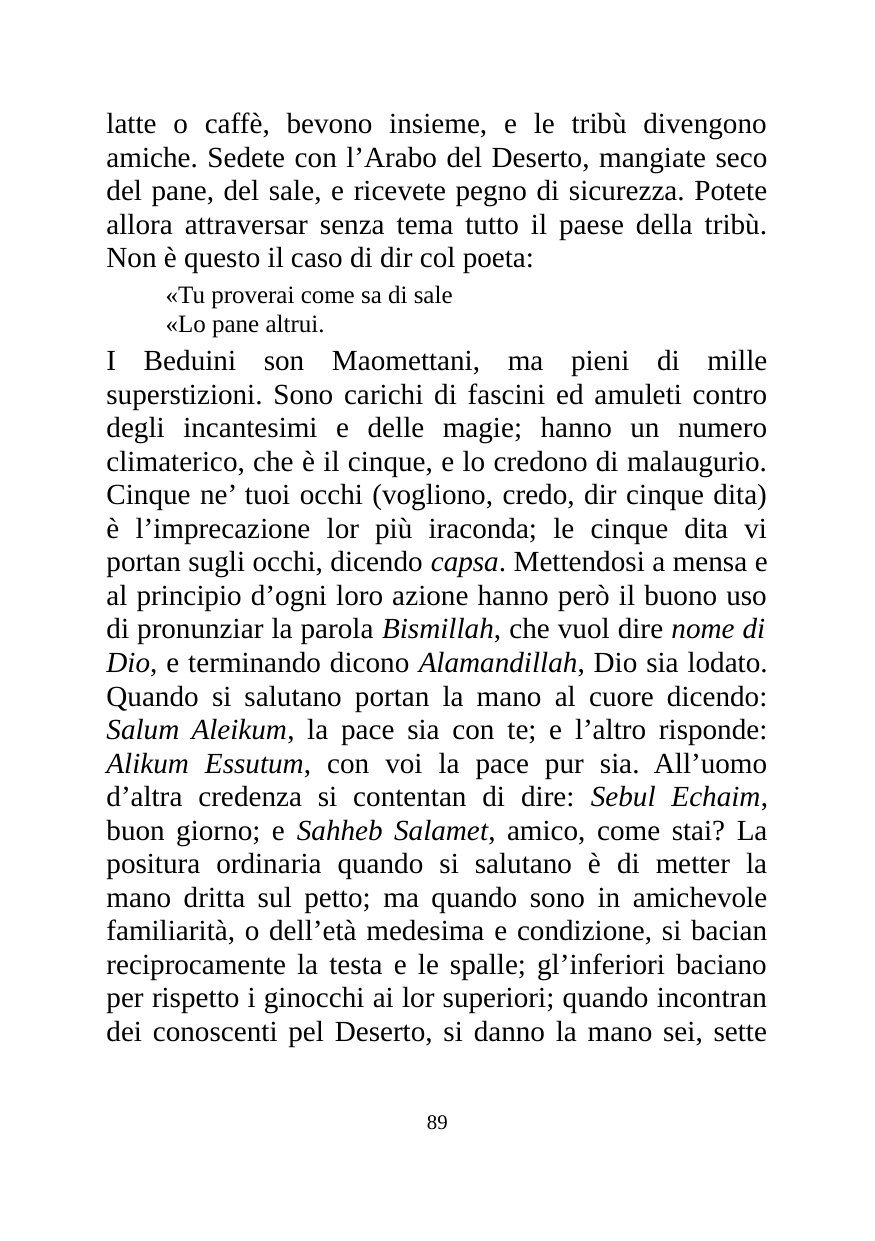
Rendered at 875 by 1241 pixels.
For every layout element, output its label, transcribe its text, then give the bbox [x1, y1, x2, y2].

text latte o caffè, bevono insieme, e le tribù divengono amiche. Sedete con l’Arabo del Deserto, mangiate seco del pane, del sale, e ricevete pegno di sicurezza. Potete allora attraversar senza tema tutto il paese della tribù. Non è questo il caso di dir col poeta: [106, 106, 768, 274]
text I Beduini son Maomettani, ma pieni di mille superstizioni. Sono carichi di fascini ed amuleti contro degli incantesimi e delle magie; hanno un numero climaterico, che è il cinque, e lo credono di malaugurio. Cinque ne’ tuoi occhi (vogliono, credo, dir cinque dita) è l’imprecazione lor più iraconda; le cinque dita vi portan sugli occhi, dicendo capsa. Mettendosi a mensa e al principio d’ogni loro azione hanno però il buono uso di pronunziar la parola Bismillah, che vuol dire nome di Dio, e terminando dicono Alamandillah, Dio sia lodato. Quando si salutano portan la mano al cuore dicendo: Salum Aleikum, la pace sia con te; e l’altro risponde: Alikum Essutum, con voi la pace pur sia. All’uomo d’altra credenza si contentan di dire: Sebul Echaim, buon giorno; e Sahheb Salamet, amico, come stai? La positura ordinaria quando si salutano è di metter la mano dritta sul petto; ma quando sono in amichevole familiarità, o dell’età medesima e condizione, si bacian reciprocamente la testa e le spalle; gl’inferiori baciano per rispetto i ginocchi ai lor superiori; quando incontran dei conoscenti pel Deserto, si danno la mano sei, sette [106, 343, 768, 1048]
text «Tu proverai come sa di sale «Lo pane altrui. [165, 280, 768, 337]
